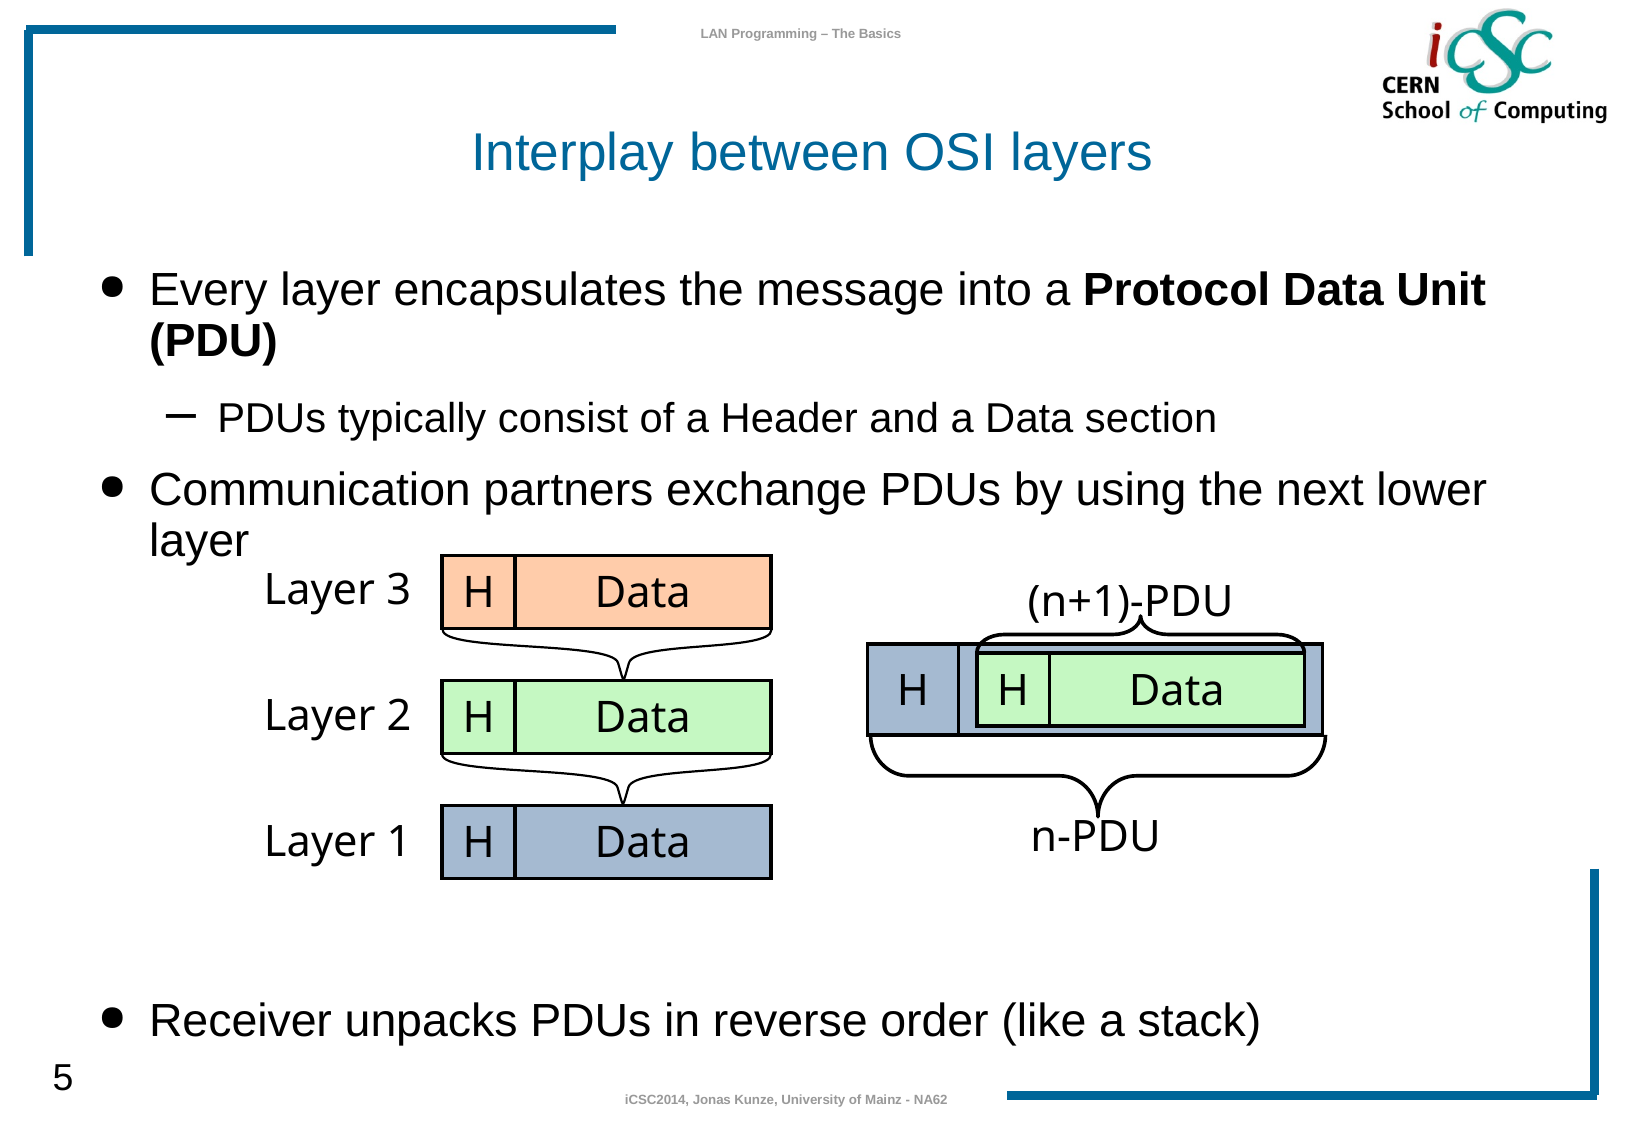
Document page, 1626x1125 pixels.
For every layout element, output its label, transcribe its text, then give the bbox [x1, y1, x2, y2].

picture [267, 553, 1328, 881]
picture [1381, 8, 1608, 125]
title Interplay between OSI layers [81, 44, 1544, 233]
list Every layer encapsulates the message into a Protocol Data Unit (PDU) PDUs typically consist of a Header and a Data section Communication partners exchange PDUs by using the next lower layer Receiver unpacks PDUs in reverse order (like a stack) [81, 263, 1512, 1051]
